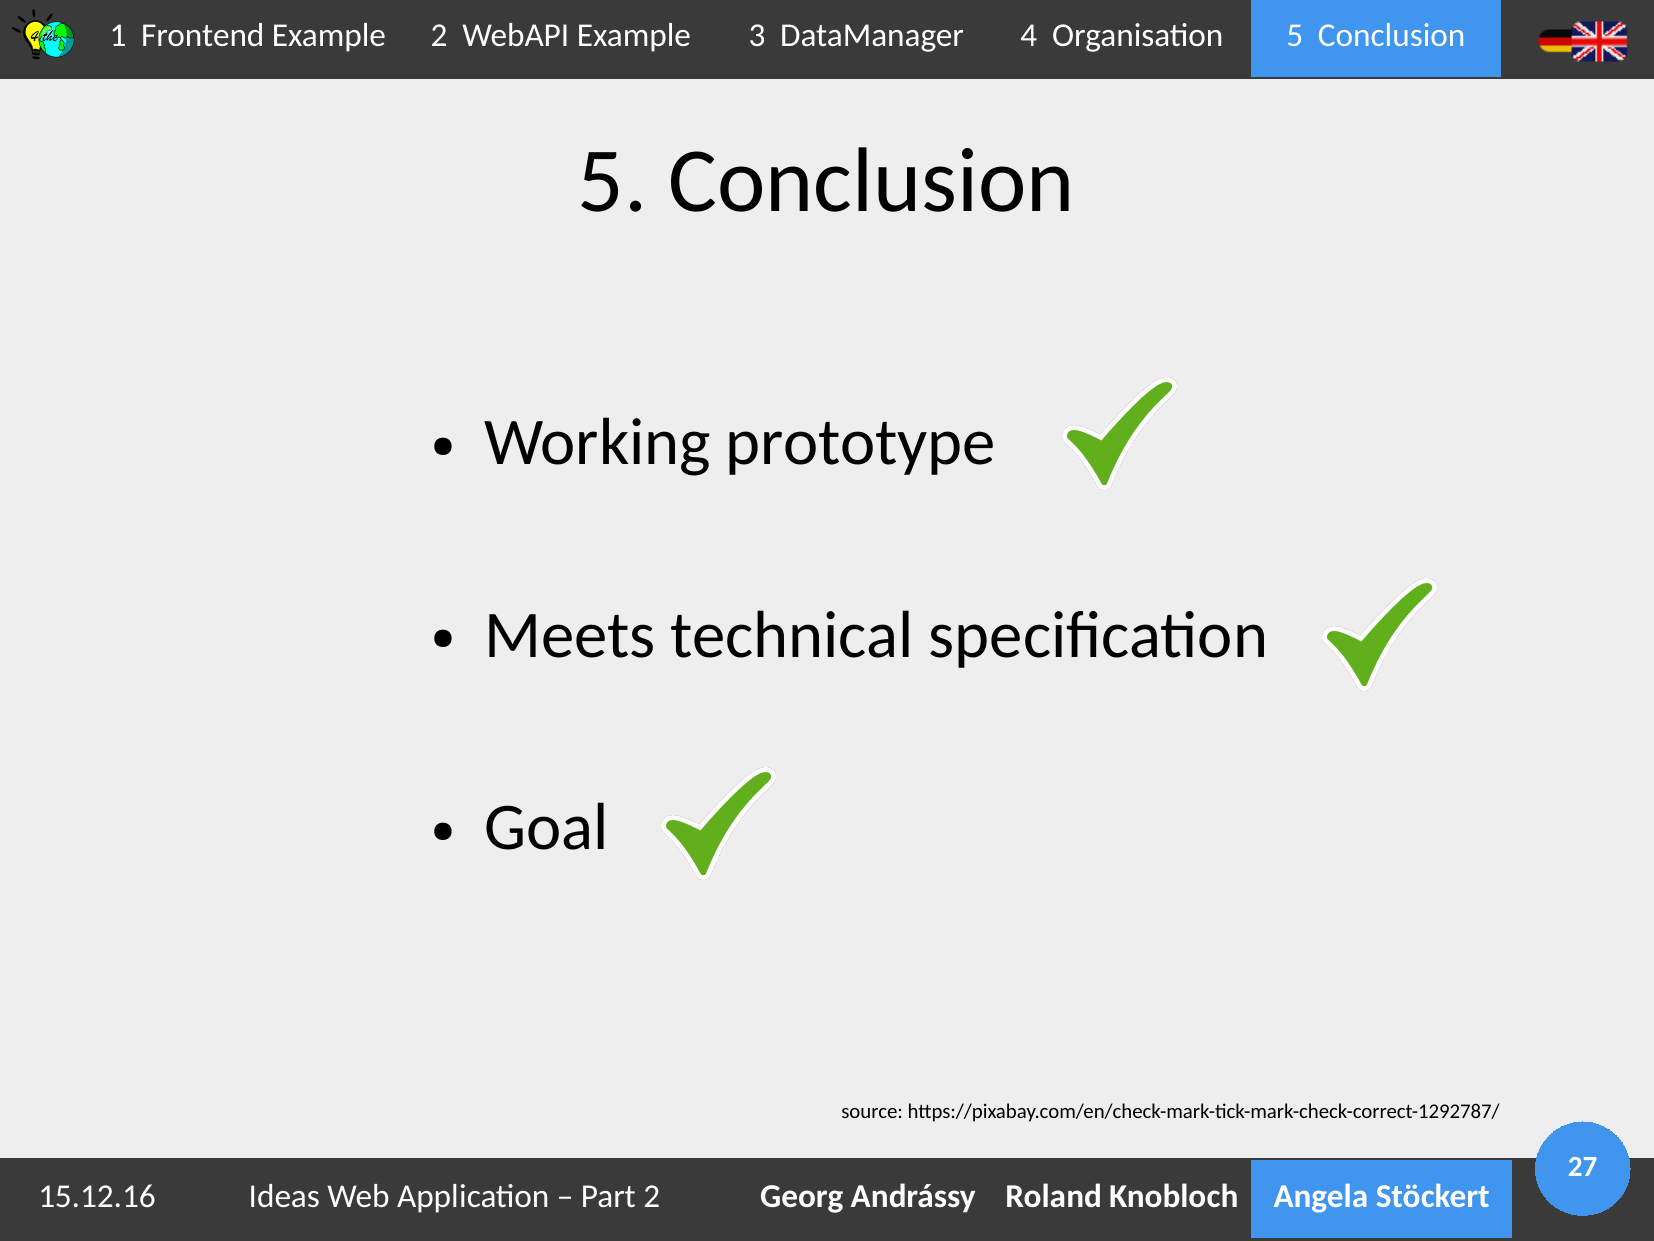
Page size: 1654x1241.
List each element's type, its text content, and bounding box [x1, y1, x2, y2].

text_box Georg Andrássy [744, 1160, 992, 1238]
list Working prototype Meets technical specification Goal [413, 414, 1276, 934]
text_box Ideas Web Application – Part 2 [242, 1160, 668, 1238]
text_box source: https://pixabay.com/en/check-mark-tick-mark-check-correct-1292787/ [826, 1095, 1654, 1135]
picture [2, 0, 83, 79]
picture [1062, 377, 1177, 490]
text_box Angela Stöckert [1251, 1160, 1512, 1238]
text_box 5 Conclusion [1251, 0, 1501, 77]
picture [1536, 18, 1629, 64]
text_box 4 Organisation [992, 0, 1251, 77]
picture [661, 767, 776, 880]
picture [1322, 578, 1437, 691]
text_box 1 Frontend Example [94, 0, 401, 77]
text_box 2 WebAPI Example [401, 0, 720, 77]
text_box 3 DataManager [720, 0, 992, 77]
text_box Roland Knobloch [992, 1160, 1251, 1238]
title 5. Conclusion [82, 106, 1571, 272]
